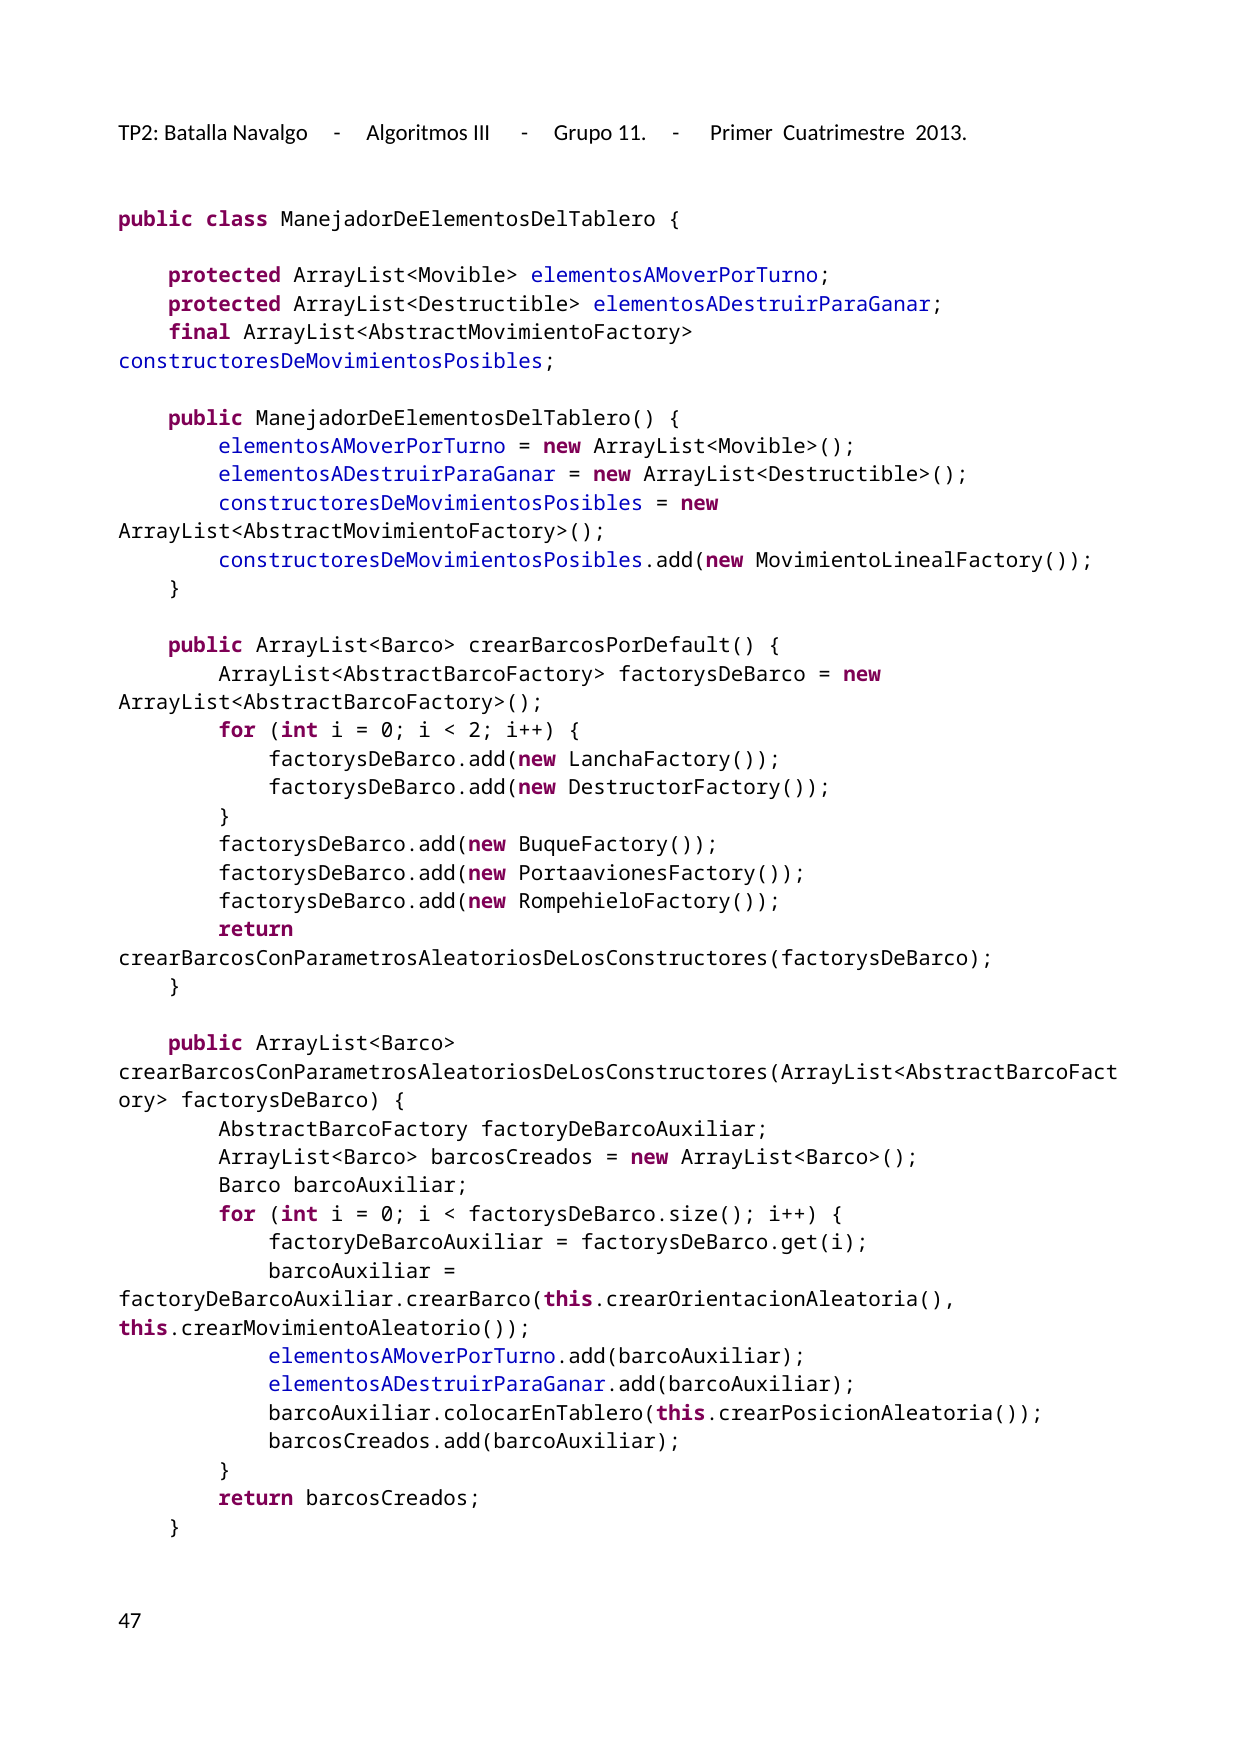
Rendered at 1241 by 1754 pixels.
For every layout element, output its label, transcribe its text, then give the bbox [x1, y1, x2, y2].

text public class ManejadorDeElementosDelTablero { [118, 204, 1122, 232]
text factoryDeBarcoAuxiliar = factorysDeBarco.get(i); [118, 1227, 1122, 1256]
text elementosAMoverPorTurno = new ArrayList<Movible>(); [118, 431, 1122, 459]
text factorysDeBarco.add(new DestructorFactory()); [118, 772, 1122, 801]
text public ArrayList<Barco> crearBarcosConParametrosAleatoriosDeLosConstructores(ArrayList<AbstractBarcoFactory> factorysDeBarco) { [118, 1028, 1122, 1114]
text ArrayList<Barco> barcosCreados = new ArrayList<Barco>(); [118, 1142, 1122, 1171]
text barcoAuxiliar.colocarEnTablero(this.crearPosicionAleatoria()); [118, 1398, 1122, 1426]
text public ManejadorDeElementosDelTablero() { [118, 403, 1122, 431]
text elementosAMoverPorTurno.add(barcoAuxiliar); [118, 1341, 1122, 1369]
text } [118, 971, 1122, 1000]
text } [118, 801, 1122, 829]
text constructoresDeMovimientosPosibles = new ArrayList<AbstractMovimientoFactory>(); [118, 488, 1122, 545]
text Barco barcoAuxiliar; [118, 1171, 1122, 1199]
text protected ArrayList<Destructible> elementosADestruirParaGanar; [118, 289, 1122, 317]
text } [118, 573, 1122, 602]
text elementosADestruirParaGanar = new ArrayList<Destructible>(); [118, 459, 1122, 488]
text constructoresDeMovimientosPosibles.add(new MovimientoLinealFactory()); [118, 545, 1122, 573]
text barcoAuxiliar = factoryDeBarcoAuxiliar.crearBarco(this.crearOrientacionAleatoria(), this.crearMovimientoAleatorio()); [118, 1256, 1122, 1341]
text factorysDeBarco.add(new PortaavionesFactory()); [118, 858, 1122, 886]
text protected ArrayList<Movible> elementosAMoverPorTurno; [118, 261, 1122, 289]
text factorysDeBarco.add(new BuqueFactory()); [118, 829, 1122, 858]
text factorysDeBarco.add(new RompehieloFactory()); [118, 886, 1122, 914]
text AbstractBarcoFactory factoryDeBarcoAuxiliar; [118, 1114, 1122, 1142]
text } [118, 1512, 1122, 1540]
text return barcosCreados; [118, 1483, 1122, 1512]
text final ArrayList<AbstractMovimientoFactory> constructoresDeMovimientosPosibles; [118, 317, 1122, 374]
text for (int i = 0; i < factorysDeBarco.size(); i++) { [118, 1199, 1122, 1227]
text elementosADestruirParaGanar.add(barcoAuxiliar); [118, 1369, 1122, 1398]
text } [118, 1455, 1122, 1483]
text public ArrayList<Barco> crearBarcosPorDefault() { [118, 630, 1122, 659]
text ArrayList<AbstractBarcoFactory> factorysDeBarco = new ArrayList<AbstractBarcoFactory>(); [118, 659, 1122, 716]
text barcosCreados.add(barcoAuxiliar); [118, 1426, 1122, 1455]
text return crearBarcosConParametrosAleatoriosDeLosConstructores(factorysDeBarco); [118, 914, 1122, 971]
text factorysDeBarco.add(new LanchaFactory()); [118, 744, 1122, 772]
text for (int i = 0; i < 2; i++) { [118, 716, 1122, 744]
